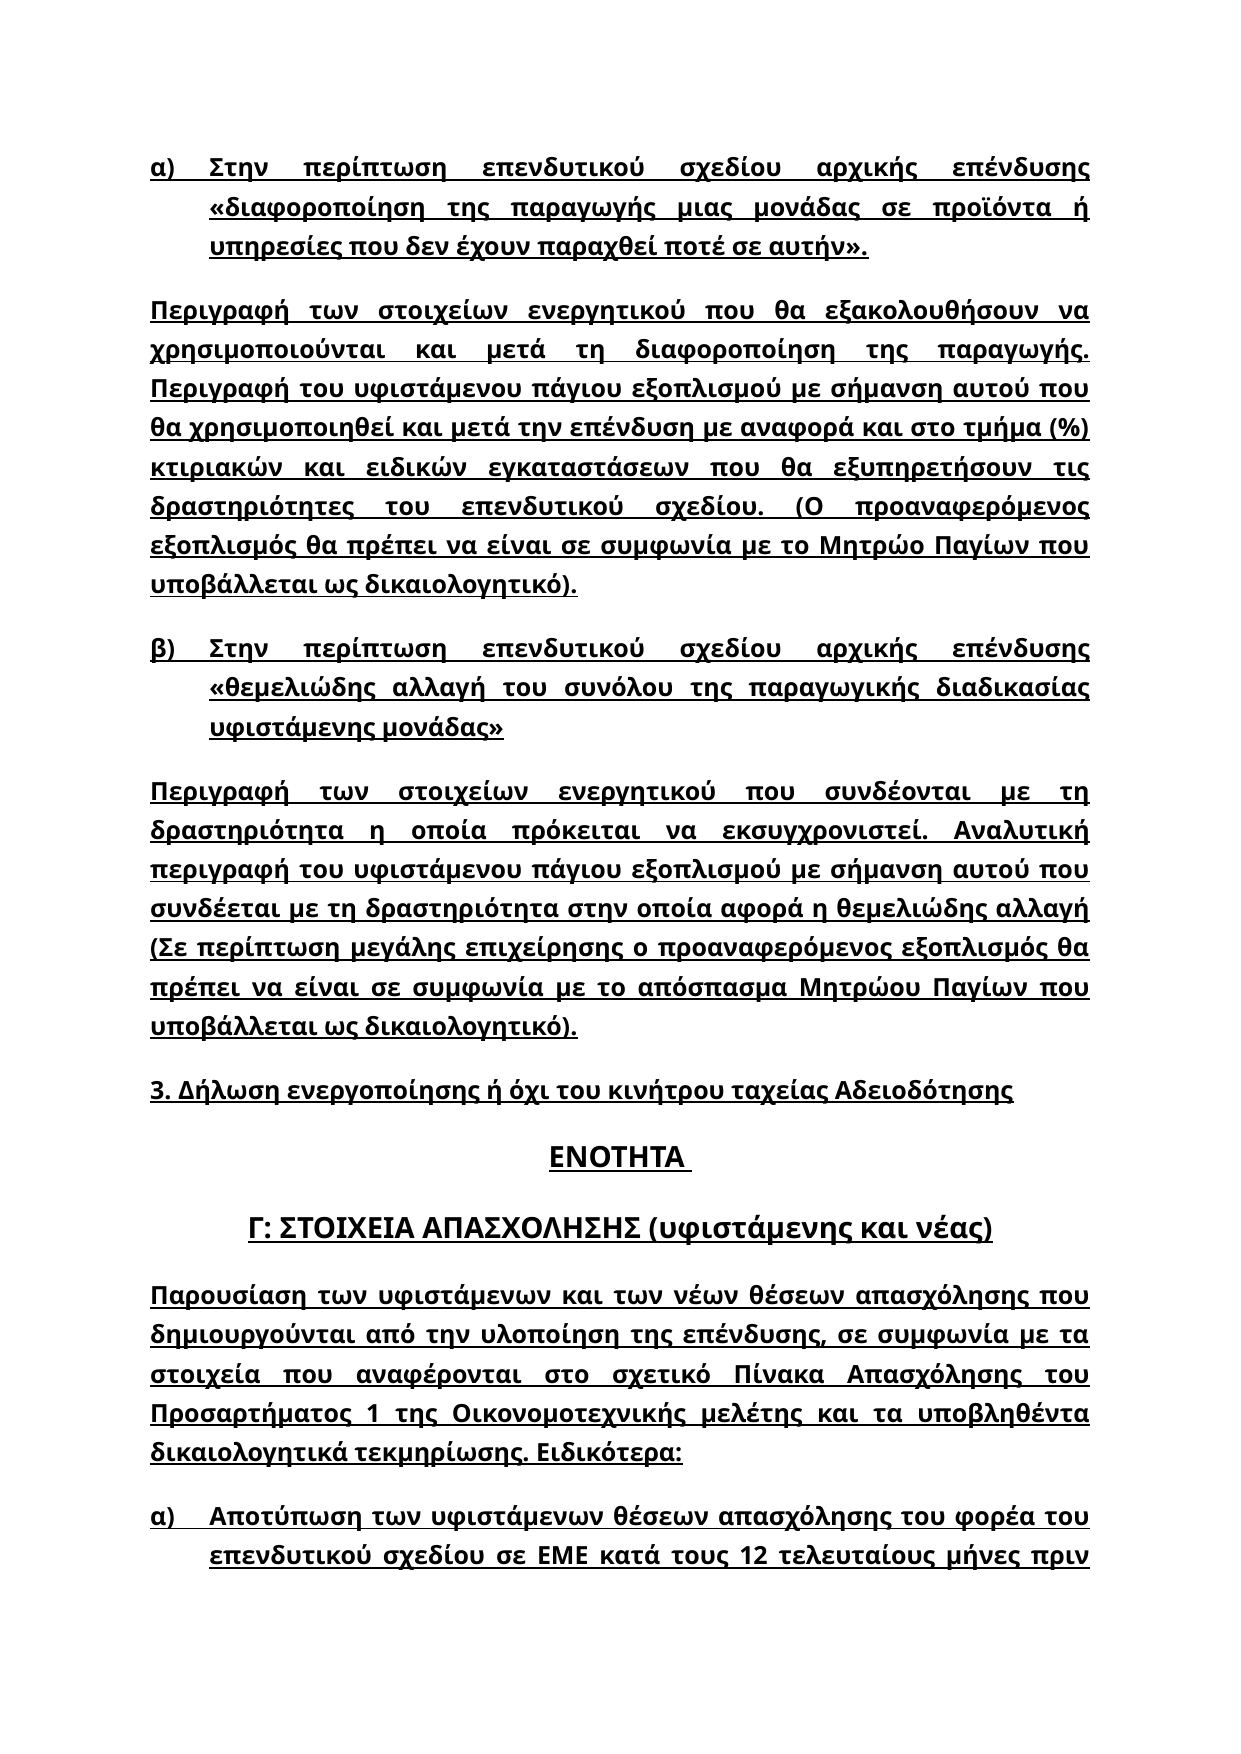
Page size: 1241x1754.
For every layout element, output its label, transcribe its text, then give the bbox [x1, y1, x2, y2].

subtitle Γ: ΣΤΟΙΧΕΙΑ ΑΠΑΣΧΟΛΗΣΗΣ (υφιστάμενης και νέας) [150, 1207, 1090, 1247]
text δημιουργούνται από την υλοποίηση της επένδυσης, σε συμφωνία με τα [150, 1309, 1090, 1346]
text δραστηριότητες του επενδυτικού σχεδίου. (Ο προαναφερόμενος [150, 480, 1090, 517]
text δραστηριότητα η οποία πρόκειται να εκσυγχρονιστεί. Αναλυτική [150, 804, 1090, 841]
list «διαφοροποίηση της παραγωγής μιας μονάδας σε προϊόντα ή υπηρεσίες που δεν έχουν παραχθεί ποτέ σε αυτήν». [150, 181, 1090, 262]
text κτιριακών και ειδικών εγκαταστάσεων που θα εξυπηρετήσουν τις [150, 441, 1090, 478]
text συνδέεται με τη δραστηριότητα στην οποία αφορά η θεμελιώδης αλλαγή [150, 882, 1090, 920]
text Παρουσίαση των υφιστάμενων και των νέων θέσεων απασχόλησης που [150, 1278, 1090, 1307]
text θα χρησιμοποιηθεί και μετά την επένδυση με αναφορά και στο τμήμα (%) [150, 402, 1090, 439]
text Περιγραφή των στοιχείων ενεργητικού που θα εξακολουθήσουν να [150, 292, 1090, 321]
text (Σε περίπτωση μεγάλης επιχείρησης ο προαναφερόμενος εξοπλισμός θα [150, 922, 1090, 959]
text υποβάλλεται ως δικαιολογητικό). [150, 1000, 1090, 1042]
text Περιγραφή των στοιχείων ενεργητικού που συνδέονται με τη [150, 773, 1090, 802]
text Προσαρτήματος 1 της Οικονομοτεχνικής μελέτης και τα υποβληθέντα [150, 1387, 1090, 1424]
text δικαιολογητικά τεκμηρίωσης. Ειδικότερα: [150, 1426, 1090, 1469]
text Περιγραφή του υφιστάμενου πάγιου εξοπλισμού με σήμανση αυτού που [150, 362, 1090, 400]
list α) Αποτύπωση των υφιστάμενων θέσεων απασχόλησης του φορέα του [150, 1499, 1090, 1528]
text εξοπλισμός θα πρέπει να είναι σε συμφωνία με το Μητρώο Παγίων που [150, 519, 1090, 556]
text υποβάλλεται ως δικαιολογητικό). [150, 558, 1090, 601]
text περιγραφή του υφιστάμενου πάγιου εξοπλισμού με σήμανση αυτού που [150, 843, 1090, 881]
list α) Στην περίπτωση επενδυτικού σχεδίου αρχικής επένδυσης [150, 150, 1090, 179]
text χρησιμοποιούνται και μετά τη διαφοροποίηση της παραγωγής. [150, 323, 1090, 361]
list β) Στην περίπτωση επενδυτικού σχεδίου αρχικής επένδυσης [150, 631, 1090, 660]
text πρέπει να είναι σε συμφωνία με το απόσπασμα Μητρώου Παγίων που [150, 961, 1090, 998]
text 3. Δήλωση ενεργοποίησης ή όχι του κινήτρου ταχείας Αδειοδότησης [150, 1072, 1090, 1107]
list επενδυτικού σχεδίου σε ΕΜΕ κατά τους 12 τελευταίους μήνες πριν [150, 1529, 1090, 1572]
text στοιχεία που αναφέρονται στο σχετικό Πίνακα Απασχόλησης του [150, 1348, 1090, 1385]
subtitle ΕΝΟΤΗΤΑ [150, 1137, 1090, 1176]
list «θεμελιώδης αλλαγή του συνόλου της παραγωγικής διαδικασίας υφιστάμενης μονάδας» [150, 662, 1090, 743]
